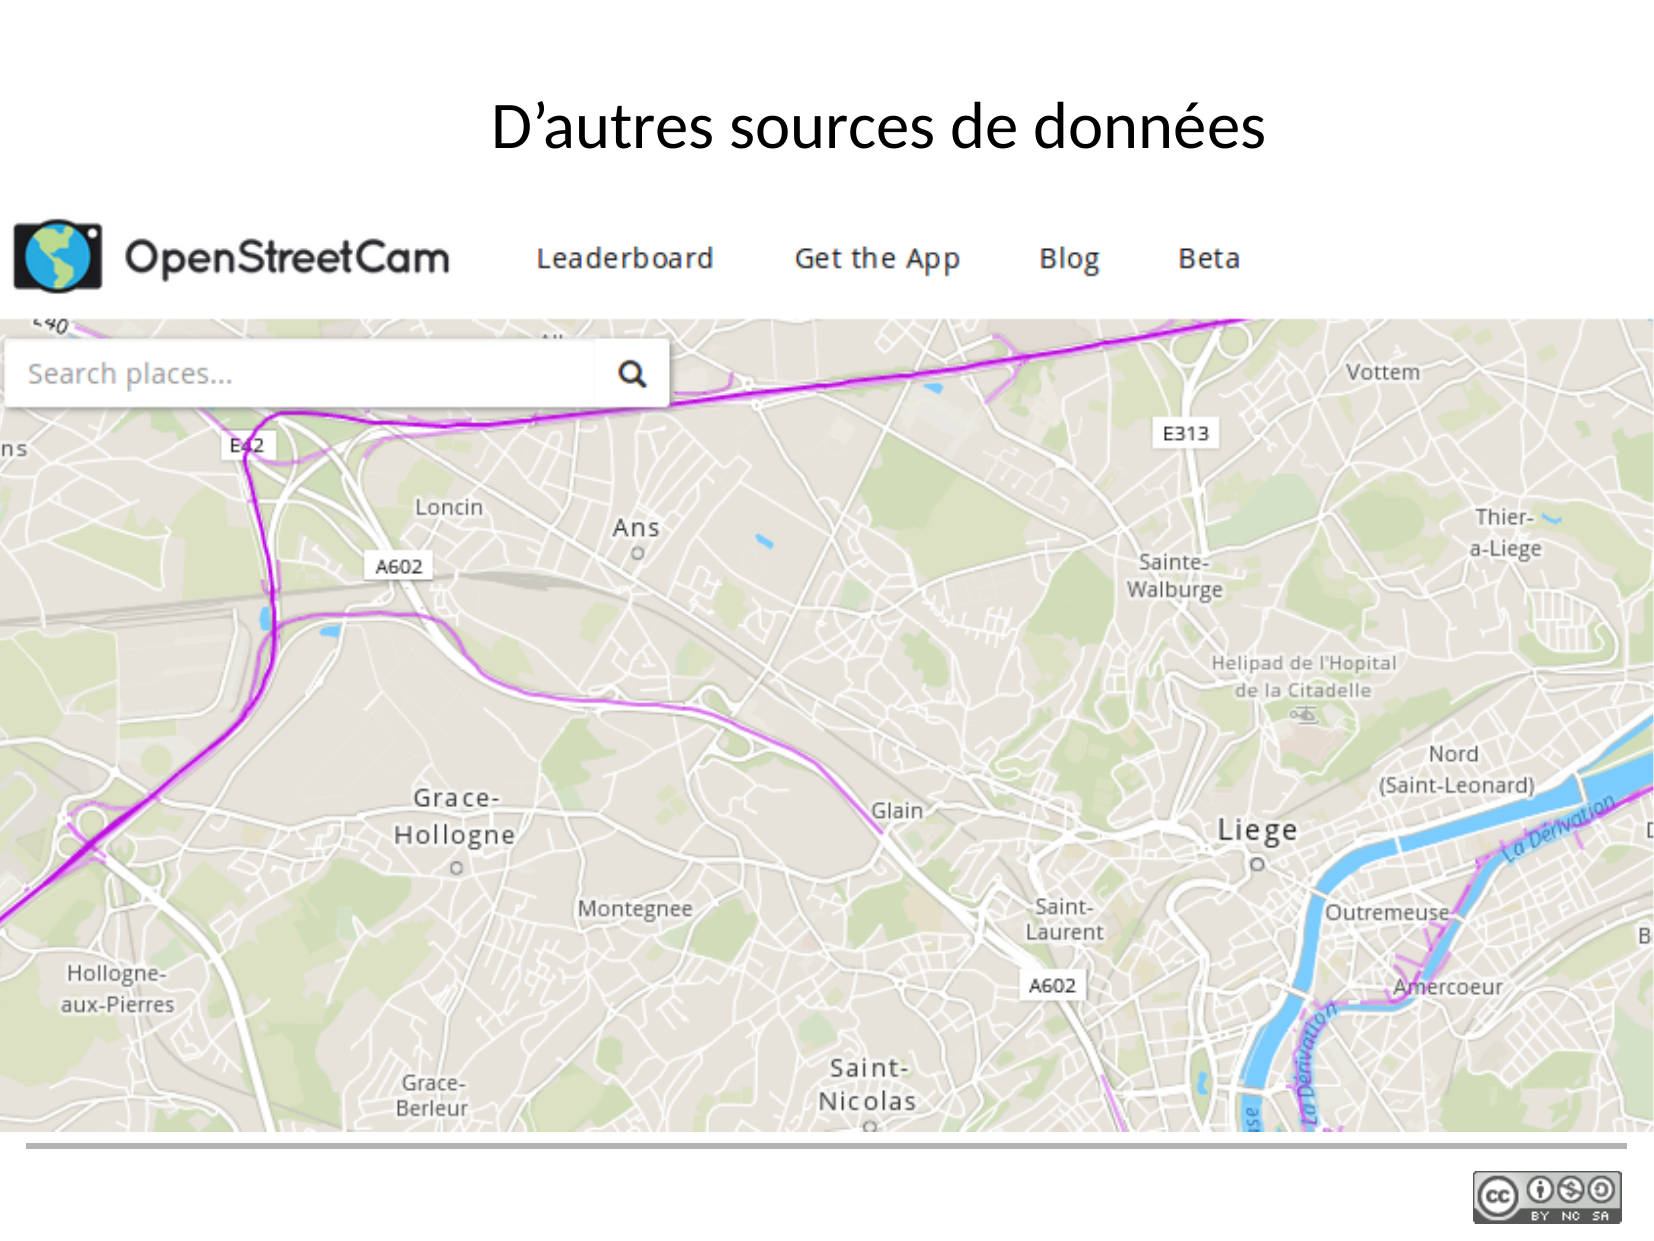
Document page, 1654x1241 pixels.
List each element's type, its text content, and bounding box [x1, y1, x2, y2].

title D’autres sources de données [135, 18, 1624, 202]
text_box [52, 1132, 1501, 1192]
picture [0, 202, 1654, 1132]
